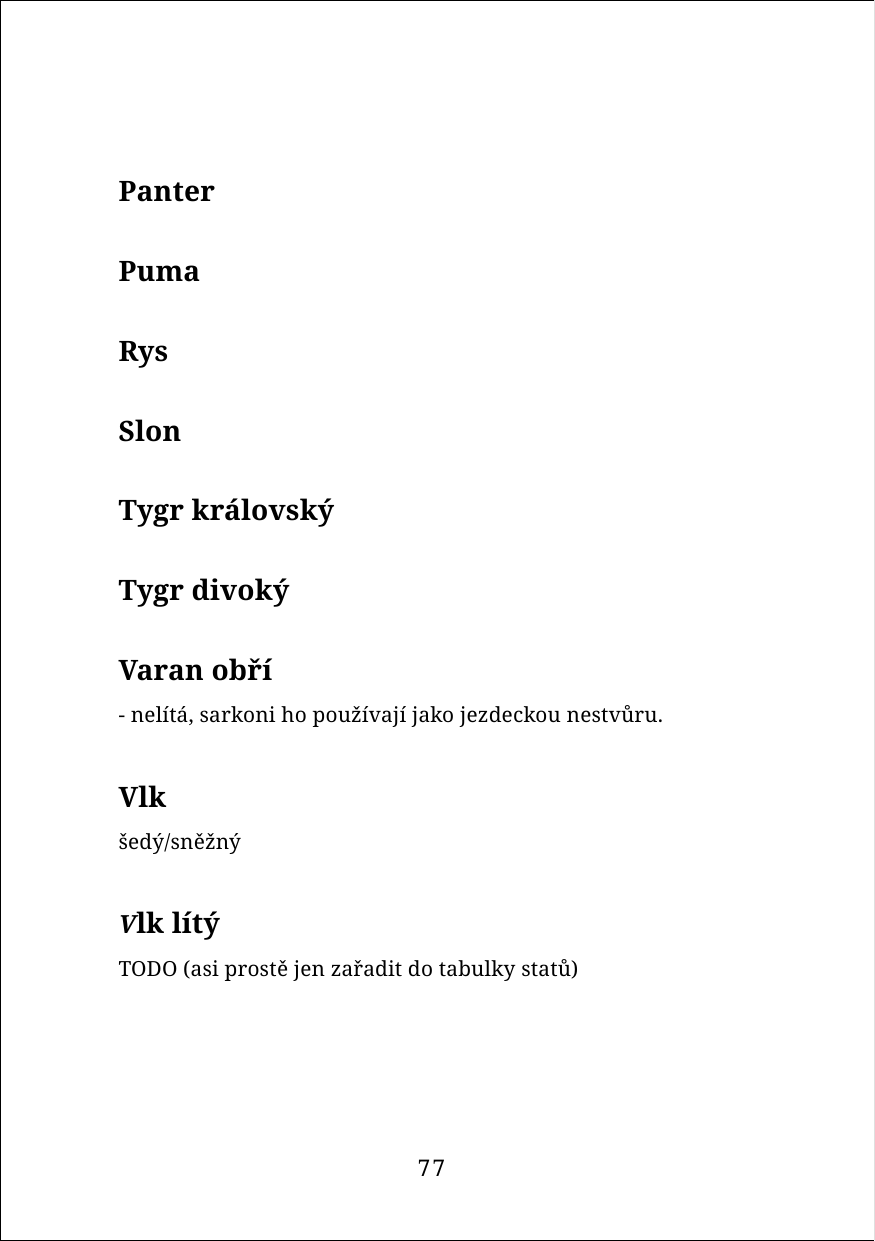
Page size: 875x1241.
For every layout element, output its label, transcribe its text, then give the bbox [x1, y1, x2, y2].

subtitle Varan obří [118, 650, 756, 688]
text šedý/sněžný [118, 827, 756, 855]
text - nelítá, sarkoni ho používají jako jezdeckou nestvůru. [118, 700, 756, 728]
subtitle Vlk lítý [118, 904, 756, 942]
subtitle Panter [118, 172, 756, 210]
subtitle Tygr divoký [118, 570, 756, 608]
subtitle Tygr královský [118, 491, 756, 529]
subtitle Puma [118, 251, 756, 290]
subtitle Slon [118, 411, 756, 449]
text TODO (asi prostě jen zařadit do tabulky statů) [118, 954, 756, 982]
subtitle Rys [118, 331, 756, 369]
subtitle Vlk [118, 777, 756, 815]
